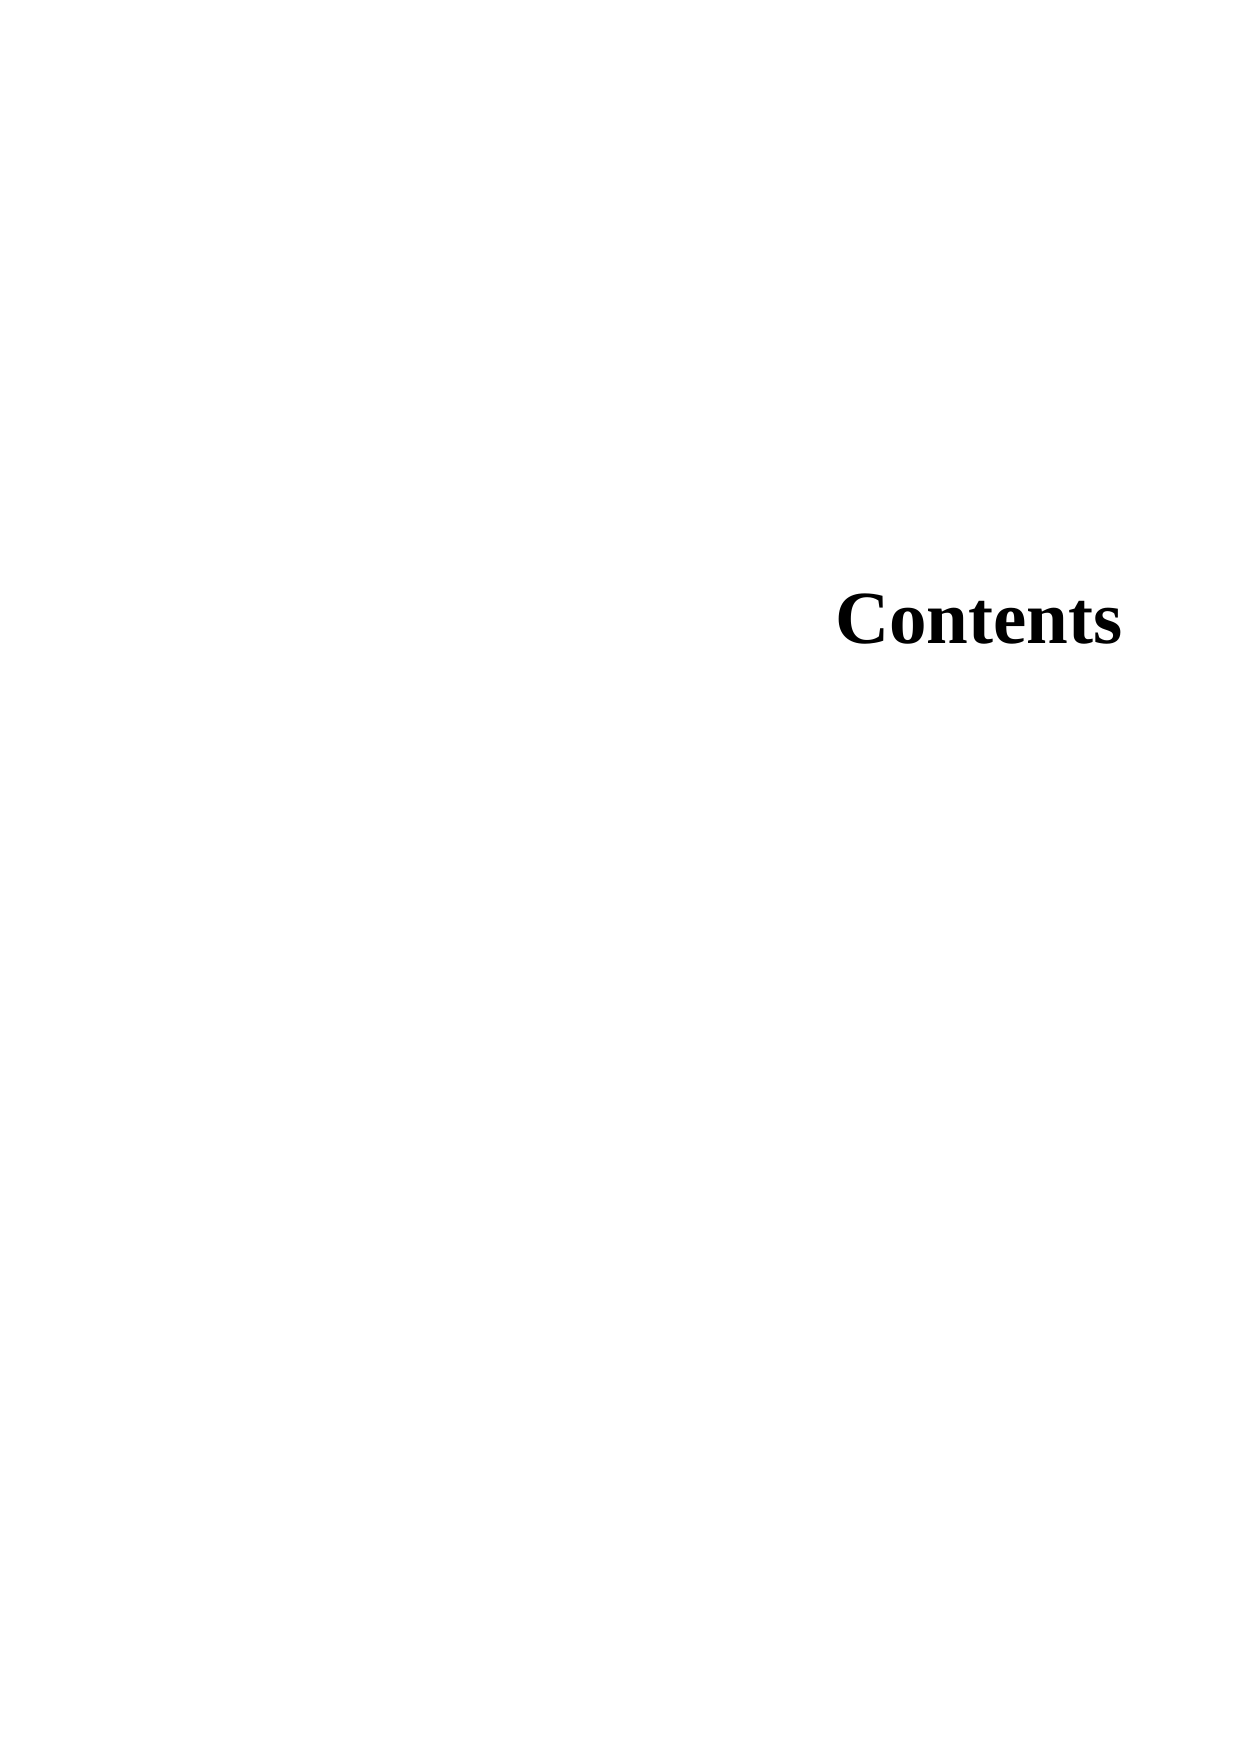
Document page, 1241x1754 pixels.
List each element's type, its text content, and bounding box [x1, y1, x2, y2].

text Contents [118, 573, 1122, 659]
